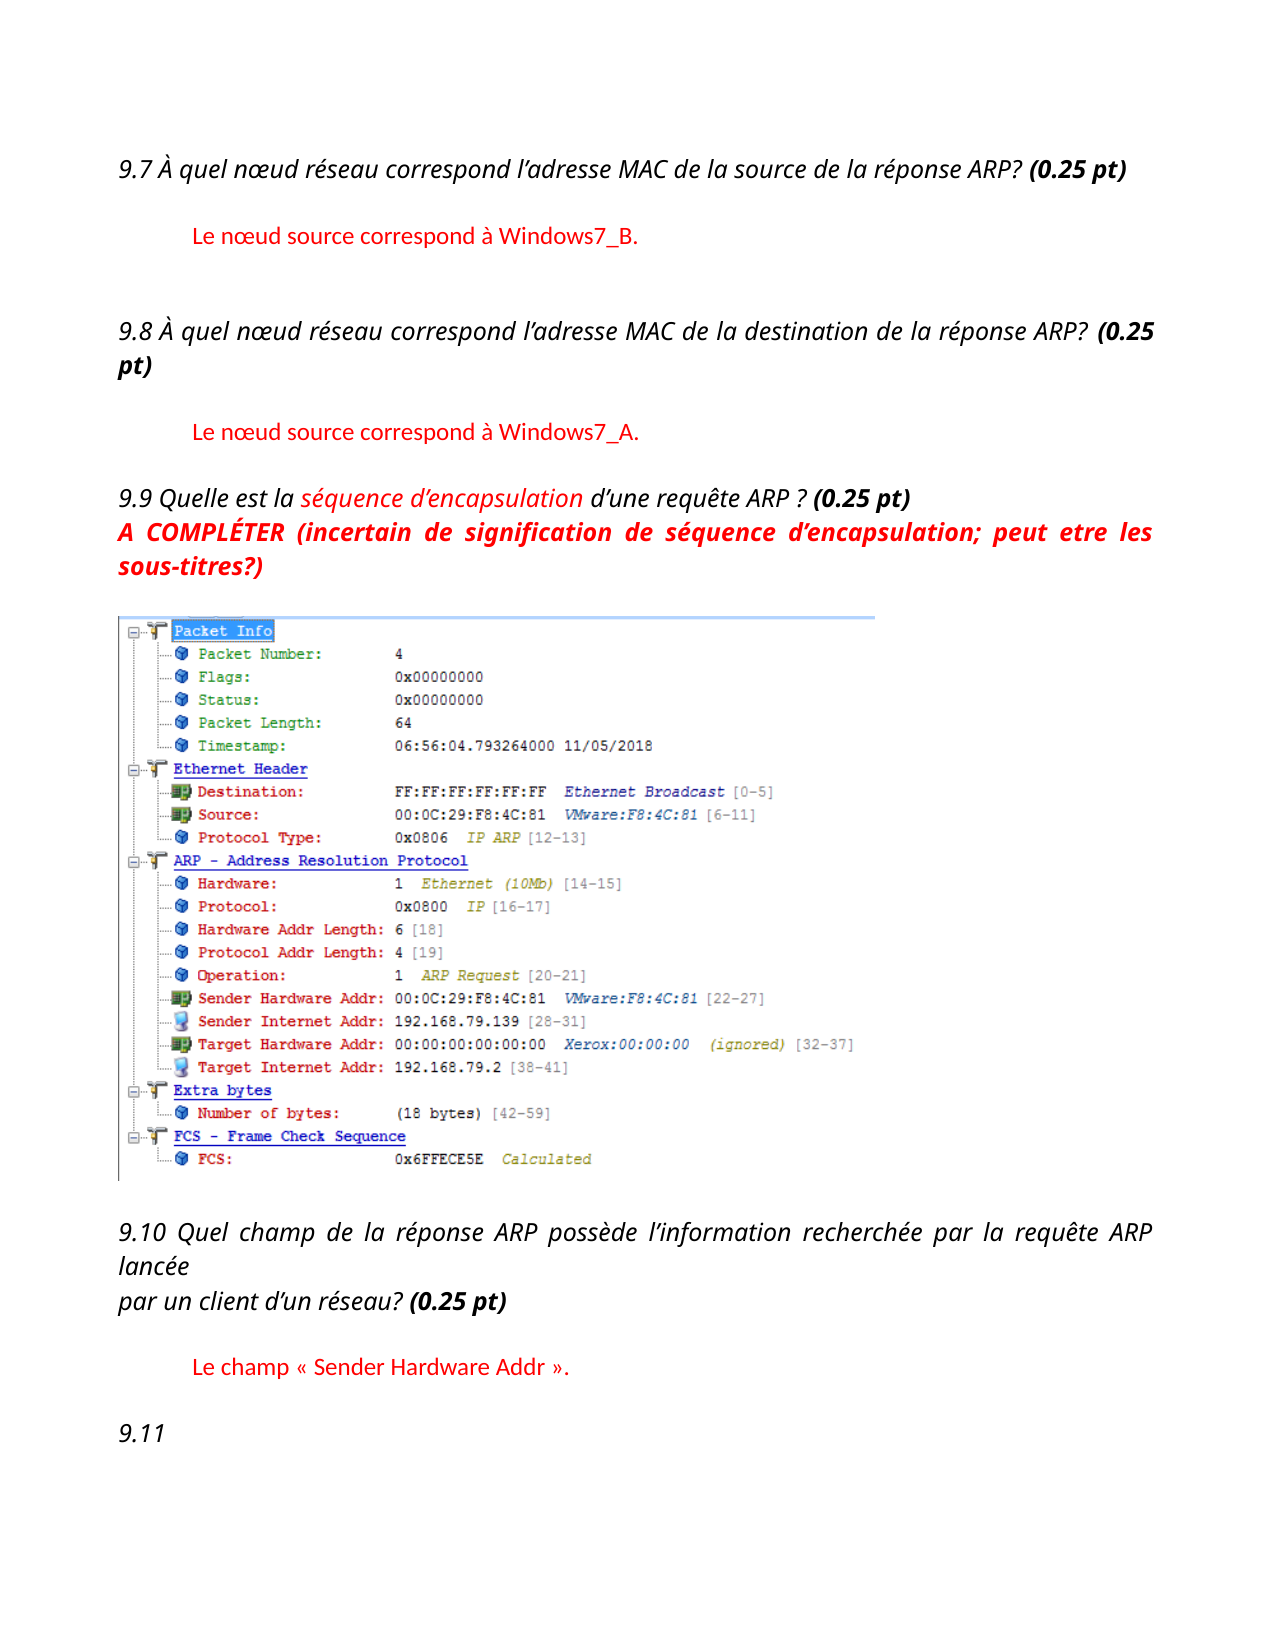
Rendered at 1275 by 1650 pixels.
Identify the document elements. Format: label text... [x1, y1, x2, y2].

text 9.11 [118, 1382, 1157, 1450]
text A COMPLÉTER (incertain de signification de séquence d’encapsulation; peut etre les sous-titres?) [118, 514, 1157, 583]
text 9.8 À quel nœud réseau correspond l’adresse MAC de la destination de la réponse ARP? ​(0.25 pt) [118, 279, 1157, 382]
text 9.10 Quel champ de la réponse ARP possède l’information recherchée par la requête ARP lancée par un client d’un réseau? ​(0.25 pt) [118, 1181, 1157, 1317]
text 9.7 À quel nœud réseau correspond l’adresse MAC de la source de la réponse ARP? ​(0.25 pt) [118, 152, 1157, 186]
text Le nœud source correspond à Windows7_A. [118, 416, 1157, 446]
text Le nœud source correspond à Windows7_B. [118, 220, 1157, 251]
text Le champ « Sender Hardware Addr ». [118, 1351, 1157, 1382]
text 9.9 Quelle est la séquence d’encapsulation d’une requête ARP ? ​(0.25 pt) [118, 446, 1157, 514]
